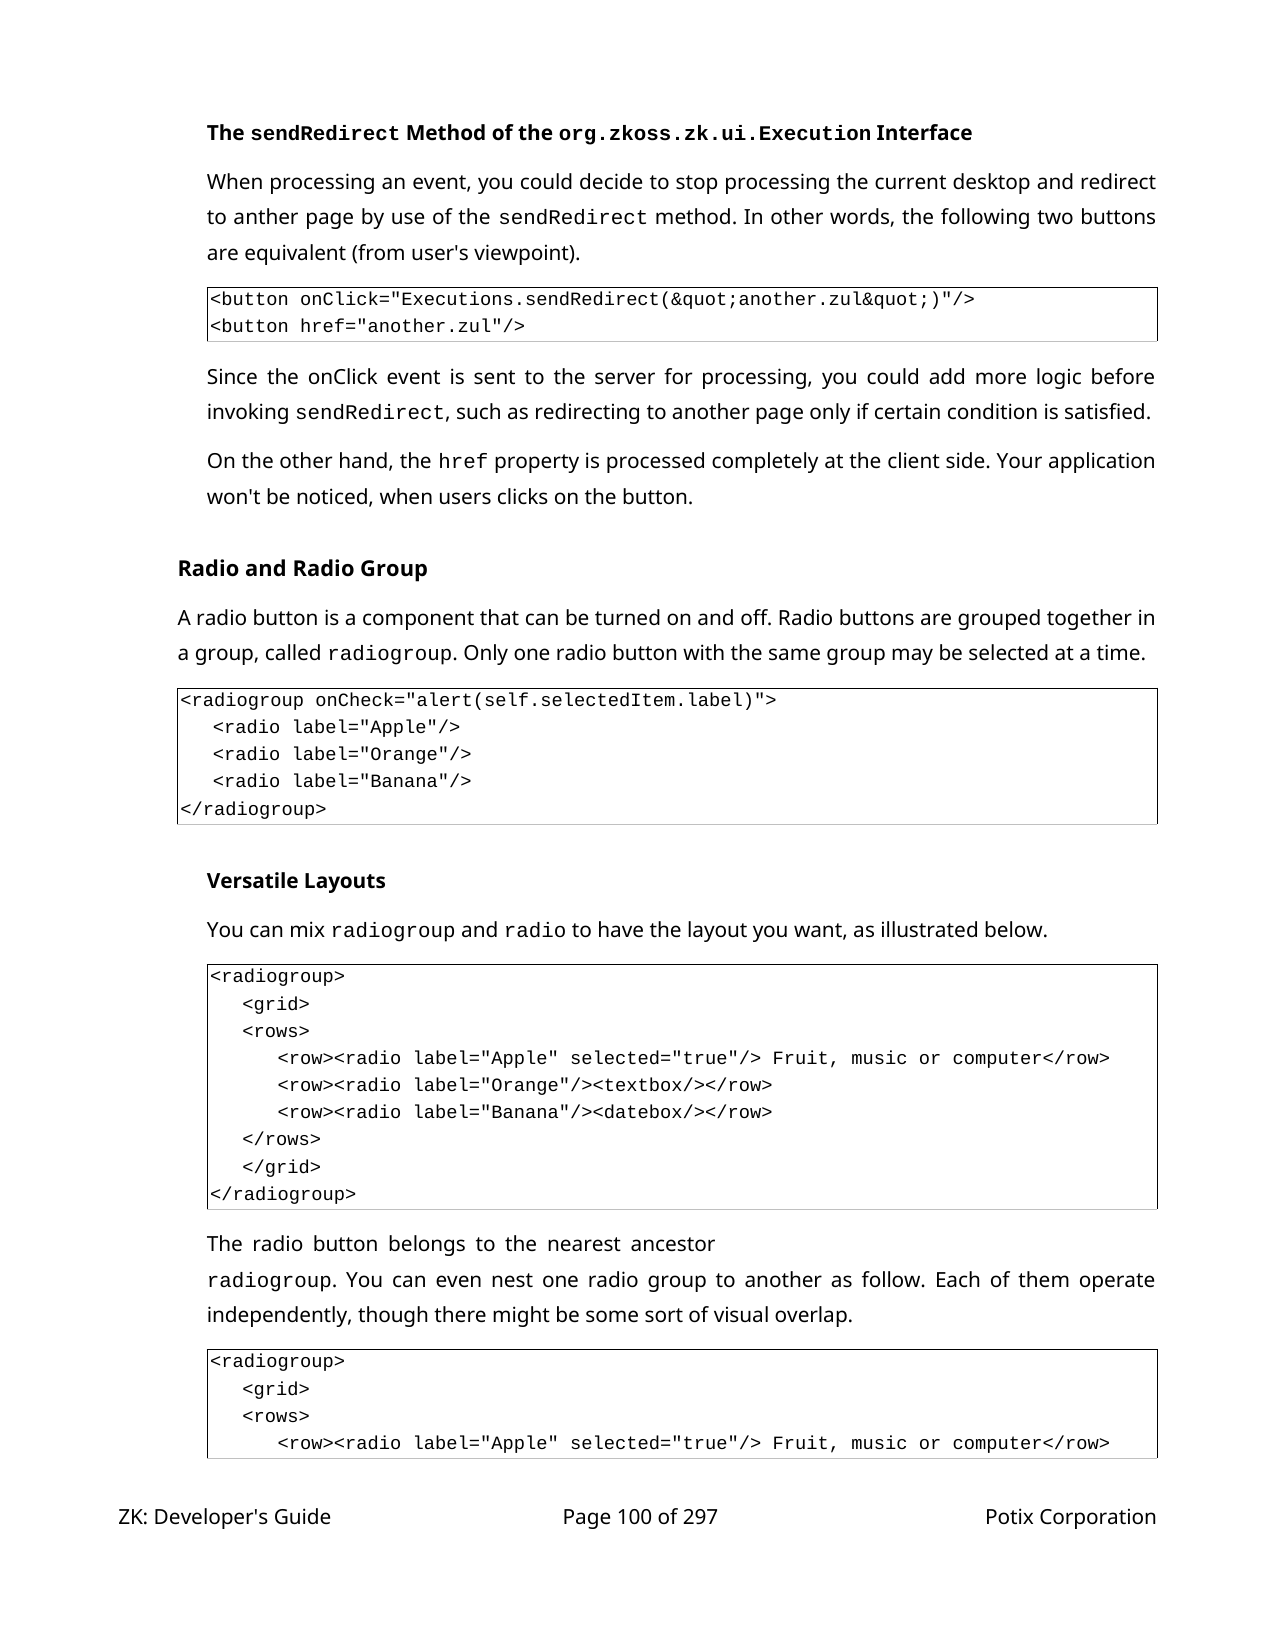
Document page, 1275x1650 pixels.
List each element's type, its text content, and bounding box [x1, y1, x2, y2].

text <radio label="Banana"/> [178, 769, 1157, 793]
text When processing an event, you could decide to stop processing the current desktop and redirect to anther page by use of the sendRedirect method. In other words, the following two buttons are equivalent (from user's viewpoint). [207, 167, 1157, 266]
text The radio button belongs to the nearest ancestor radiogroup. You can even nest one radio group to another as follow. Each of them operate independently, though there might be some sort of visual overlap. [207, 1229, 1157, 1328]
text <rows> [208, 1403, 1157, 1428]
subtitle Versatile Layouts [207, 866, 1157, 894]
subtitle The sendRedirect Method of the org.zkoss.zk.ui.Execution Interface [207, 118, 1157, 147]
text <grid> [208, 1376, 1157, 1401]
text <button onClick="Executions.sendRedirect(&quot;another.zul&quot;)"/> [208, 288, 1157, 311]
text <radiogroup onCheck="alert(self.selectedItem.label)"> [178, 689, 1157, 712]
text A radio button is a component that can be turned on and off. Radio buttons are grouped together in a group, called radiogroup. Only one radio button with the same group may be selected at a time. [177, 603, 1157, 667]
text <grid> [208, 991, 1157, 1016]
text On the other hand, the href property is processed completely at the client side. Your application won't be noticed, when users clicks on the button. [207, 446, 1157, 510]
text <row><radio label="Apple" selected="true"/> Fruit, music or computer</row> [208, 1046, 1157, 1070]
subtitle Radio and Radio Group [177, 553, 1157, 583]
text <row><radio label="Orange"/><textbox/></row> [208, 1073, 1157, 1097]
text <radio label="Orange"/> [178, 742, 1157, 766]
text </rows> [208, 1127, 1157, 1152]
text <button href="another.zul"/> [208, 314, 1157, 341]
text <radiogroup> [208, 965, 1157, 988]
text <row><radio label="Banana"/><datebox/></row> [208, 1100, 1157, 1124]
text <radiogroup> [208, 1350, 1157, 1373]
text </grid> [208, 1154, 1157, 1179]
text You can mix radiogroup and radio to have the layout you want, as illustrated below. [207, 915, 1157, 943]
text <radio label="Apple"/> [178, 715, 1157, 739]
text Since the onClick event is sent to the server for processing, you could add more logic before invoking sendRedirect, such as redirecting to another page only if certain condition is satisfied. [207, 362, 1157, 426]
text </radiogroup> [208, 1182, 1157, 1209]
text </radiogroup> [178, 796, 1157, 824]
text <rows> [208, 1018, 1157, 1043]
text <row><radio label="Apple" selected="true"/> Fruit, music or computer</row> [208, 1431, 1157, 1458]
